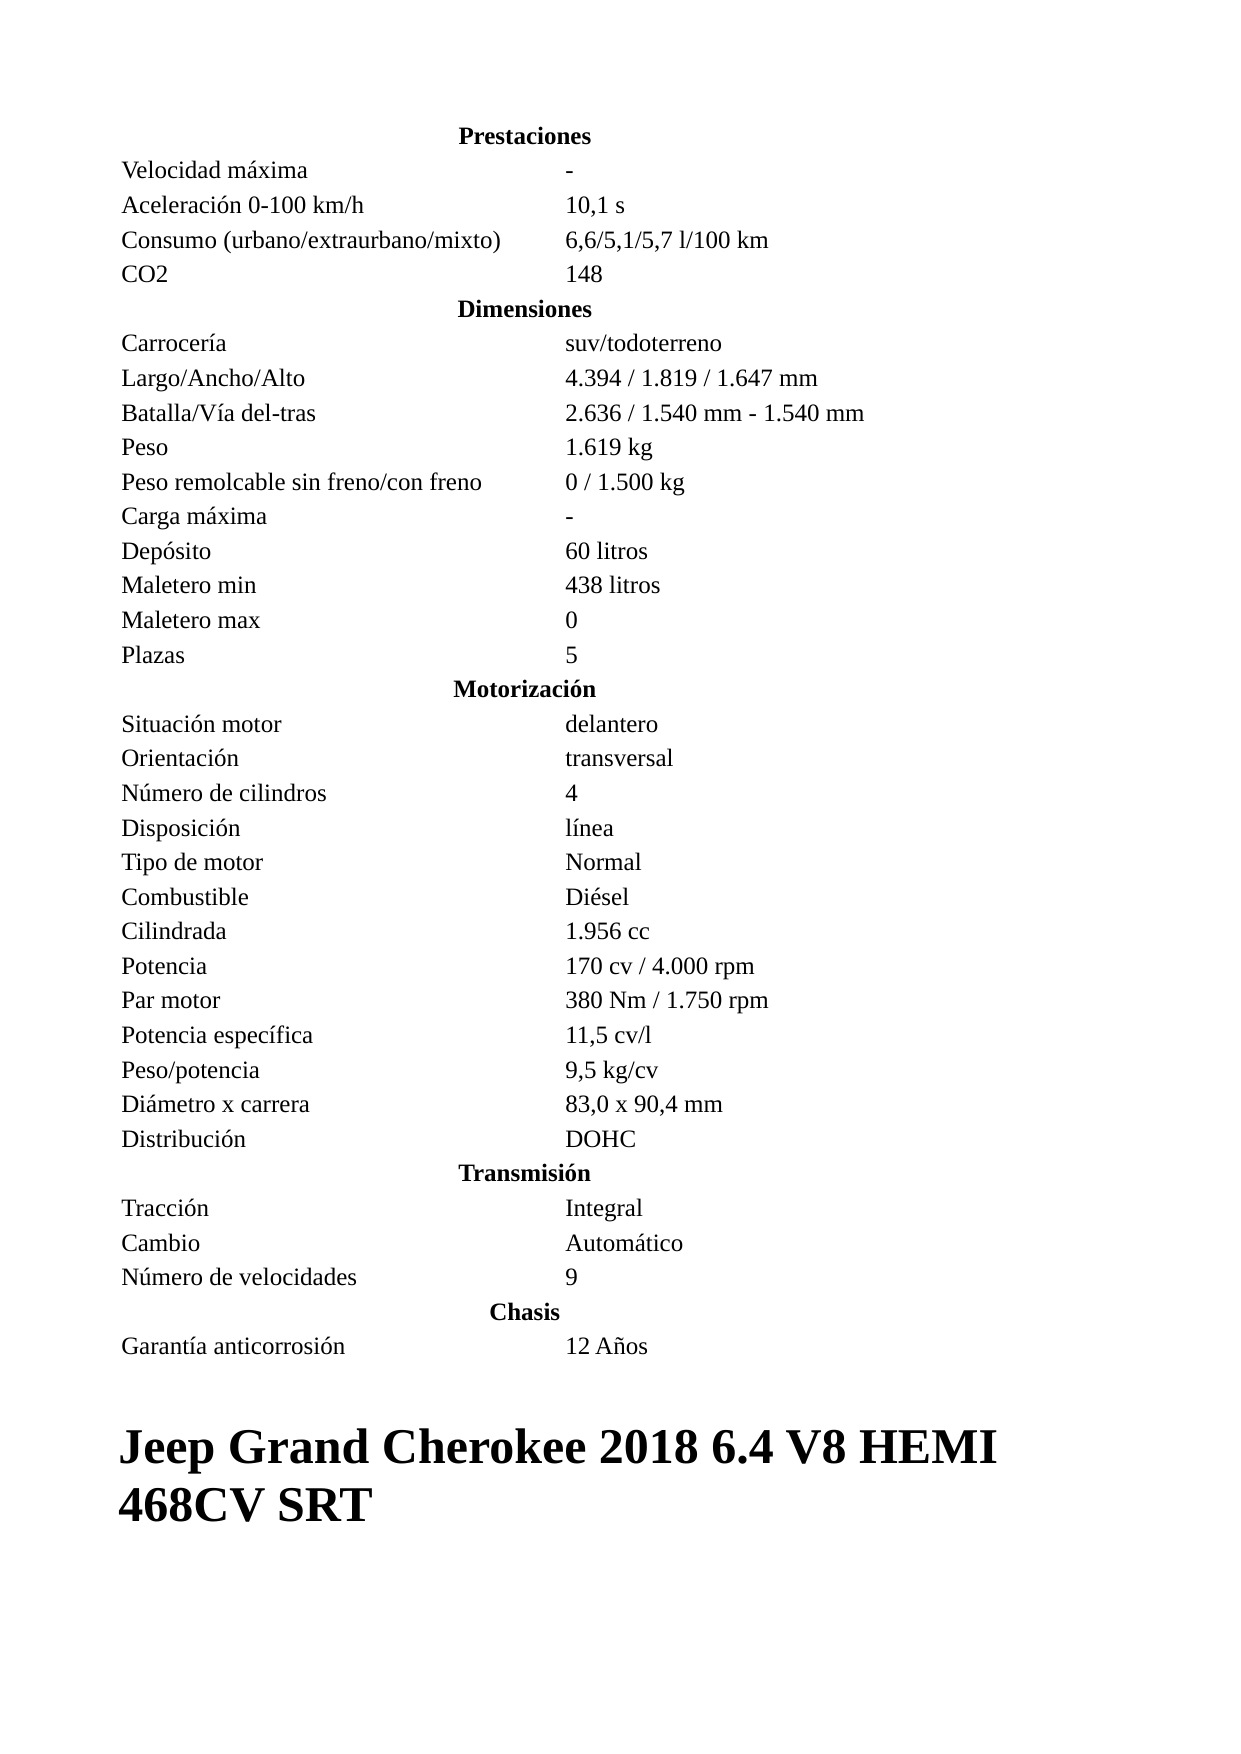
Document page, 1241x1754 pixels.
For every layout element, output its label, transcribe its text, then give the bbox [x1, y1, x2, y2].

table_cell Tracción [118, 1190, 562, 1225]
table_cell Cambio [118, 1225, 562, 1259]
table_cell 83,0 x 90,4 mm [562, 1086, 931, 1121]
subtitle Jeep Grand Cherokee 2018 6.4 V8 HEMI 468CV SRT [118, 1417, 1122, 1532]
table_cell DOHC [562, 1121, 931, 1156]
table_cell Número de velocidades [118, 1259, 562, 1294]
table_cell Diámetro x carrera [118, 1086, 562, 1121]
table_cell Potencia [118, 948, 562, 983]
table_cell Peso/potencia [118, 1052, 562, 1086]
table_cell 60 litros [562, 533, 931, 568]
table_cell Transmisión [118, 1156, 931, 1190]
table_cell Plazas [118, 637, 562, 671]
table_cell Integral [562, 1190, 931, 1225]
table_cell CO2 [118, 256, 562, 291]
table_cell 9 [562, 1259, 931, 1294]
table_cell 4 [562, 775, 931, 810]
table_cell Peso remolcable sin freno/con freno [118, 464, 562, 498]
table_cell Maletero min [118, 568, 562, 602]
table_cell Cilindrada [118, 914, 562, 948]
table_cell 10,1 s [562, 187, 931, 222]
table_cell 0 [562, 602, 931, 637]
table_cell 2.636 / 1.540 mm - 1.540 mm [562, 395, 931, 429]
table_cell línea [562, 810, 931, 844]
table_cell 12 Años [562, 1329, 931, 1363]
table_cell - [562, 499, 931, 533]
table_cell 438 litros [562, 568, 931, 602]
table_cell Peso [118, 429, 562, 464]
table_cell Combustible [118, 879, 562, 913]
table_cell 6,6/5,1/5,7 l/100 km [562, 222, 931, 256]
table_cell Situación motor [118, 706, 562, 741]
table_cell Depósito [118, 533, 562, 568]
table_cell Disposición [118, 810, 562, 844]
table_cell Largo/Ancho/Alto [118, 360, 562, 395]
table_cell 148 [562, 256, 931, 291]
table_cell 380 Nm / 1.750 rpm [562, 983, 931, 1017]
table_header Prestaciones [118, 118, 931, 153]
table_cell Maletero max [118, 602, 562, 637]
table_cell Velocidad máxima [118, 153, 562, 187]
table_cell Par motor [118, 983, 562, 1017]
table_cell delantero [562, 706, 931, 741]
table_cell Normal [562, 844, 931, 879]
table_cell Chasis [118, 1294, 931, 1328]
table_cell Automático [562, 1225, 931, 1259]
table_cell Número de cilindros [118, 775, 562, 810]
table_cell 5 [562, 637, 931, 671]
table_cell Batalla/Vía del-tras [118, 395, 562, 429]
table_cell 1.956 cc [562, 914, 931, 948]
table_cell 1.619 kg [562, 429, 931, 464]
table_cell Carga máxima [118, 499, 562, 533]
table_cell Garantía anticorrosión [118, 1329, 562, 1363]
table_cell Orientación [118, 741, 562, 775]
table_cell suv/todoterreno [562, 326, 931, 360]
table_cell Diésel [562, 879, 931, 913]
table_cell Consumo (urbano/extraurbano/mixto) [118, 222, 562, 256]
table_cell Dimensiones [118, 291, 931, 326]
table_cell 170 cv / 4.000 rpm [562, 948, 931, 983]
table_cell - [562, 153, 931, 187]
table_cell Tipo de motor [118, 844, 562, 879]
table_cell Aceleración 0-100 km/h [118, 187, 562, 222]
table_cell transversal [562, 741, 931, 775]
table_cell Carrocería [118, 326, 562, 360]
table_cell Motorización [118, 671, 931, 706]
table_cell 11,5 cv/l [562, 1017, 931, 1052]
table_cell 4.394 / 1.819 / 1.647 mm [562, 360, 931, 395]
table_cell 9,5 kg/cv [562, 1052, 931, 1086]
table_cell Distribución [118, 1121, 562, 1156]
table_cell 0 / 1.500 kg [562, 464, 931, 498]
table_cell Potencia específica [118, 1017, 562, 1052]
